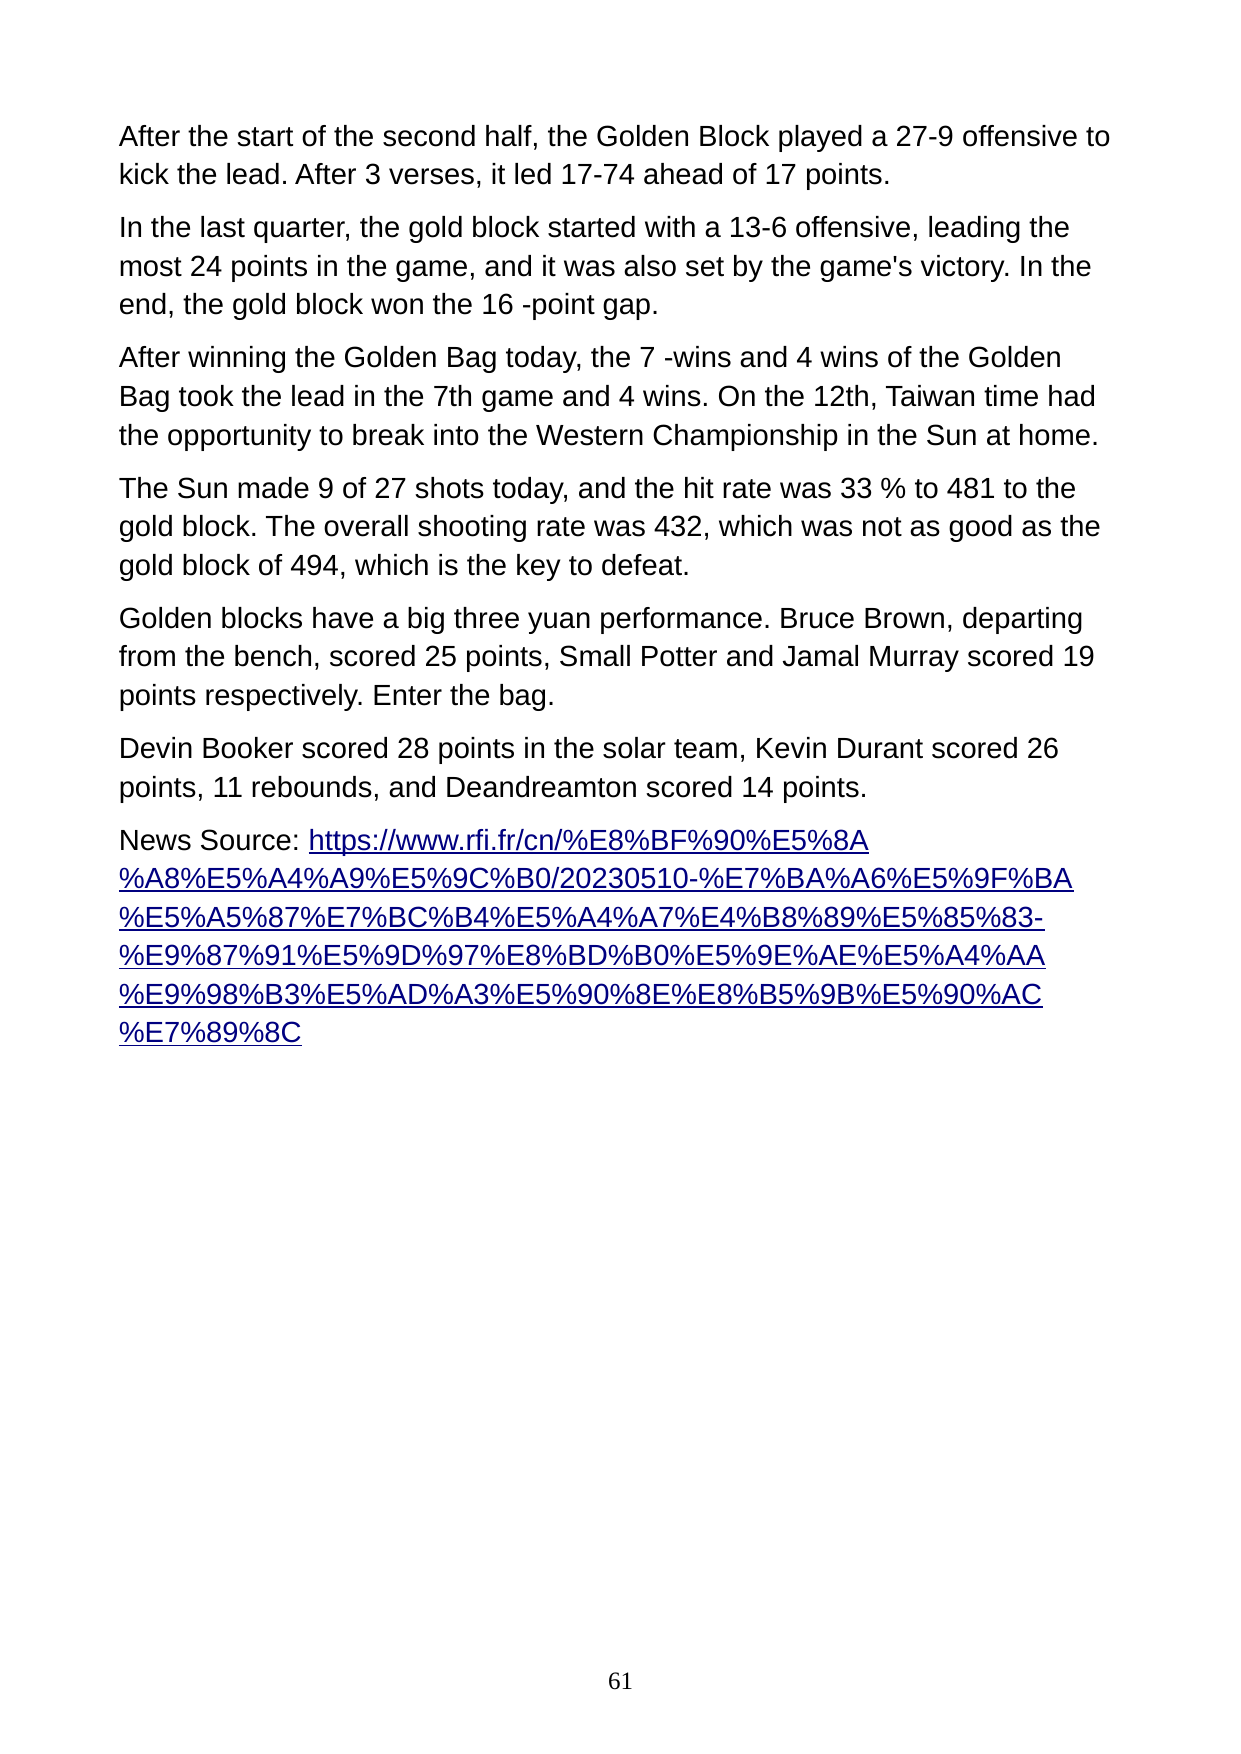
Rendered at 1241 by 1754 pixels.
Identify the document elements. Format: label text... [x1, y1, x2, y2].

text After winning the Golden Bag today, the 7 -wins and 4 wins of the Golden Bag took the lead in the 7th game and 4 wins. On the 12th, Taiwan time had the opportunity to break into the Western Championship in the Sun at home. [118, 340, 1122, 451]
text In the last quarter, the gold block started with a 13-6 offensive, leading the most 24 points in the game, and it was also set by the game's victory. In the end, the gold block won the 16 -point gap. [118, 210, 1122, 321]
text After the start of the second half, the Golden Block played a 27-9 offensive to kick the lead. After 3 verses, it led 17-74 ahead of 17 points. [118, 118, 1122, 191]
text Golden blocks have a big three yuan performance. Bruce Brown, departing from the bench, scored 25 points, Small Potter and Jamal Murray scored 19 points respectively. Enter the bag. [118, 601, 1122, 711]
text Devin Booker scored 28 points in the solar team, Kevin Durant scored 26 points, 11 rebounds, and Deandreamton scored 14 points. [118, 731, 1122, 803]
text The Sun made 9 of 27 shots today, and the hit rate was 33 % to 481 to the gold block. The overall shooting rate was 432, which was not as good as the gold block of 494, which is the key to defeat. [118, 471, 1122, 581]
text News Source: https://www.rfi.fr/cn/%E8%BF%90%E5%8A%A8%E5%A4%A9%E5%9C%B0/20230510-%E7%BA%A6%E5%9F%BA%E5%A5%87%E7%BC%B4%E5%A4%A7%E4%B8%89%E5%85%83-%E9%87%91%E5%9D%97%E8%BD%B0%E5%9E%AE%E5%A4%AA%E9%98%B3%E5%AD%A3%E5%90%8E%E8%B5%9B%E5%90%AC%E7%89%8C [118, 823, 1122, 1049]
